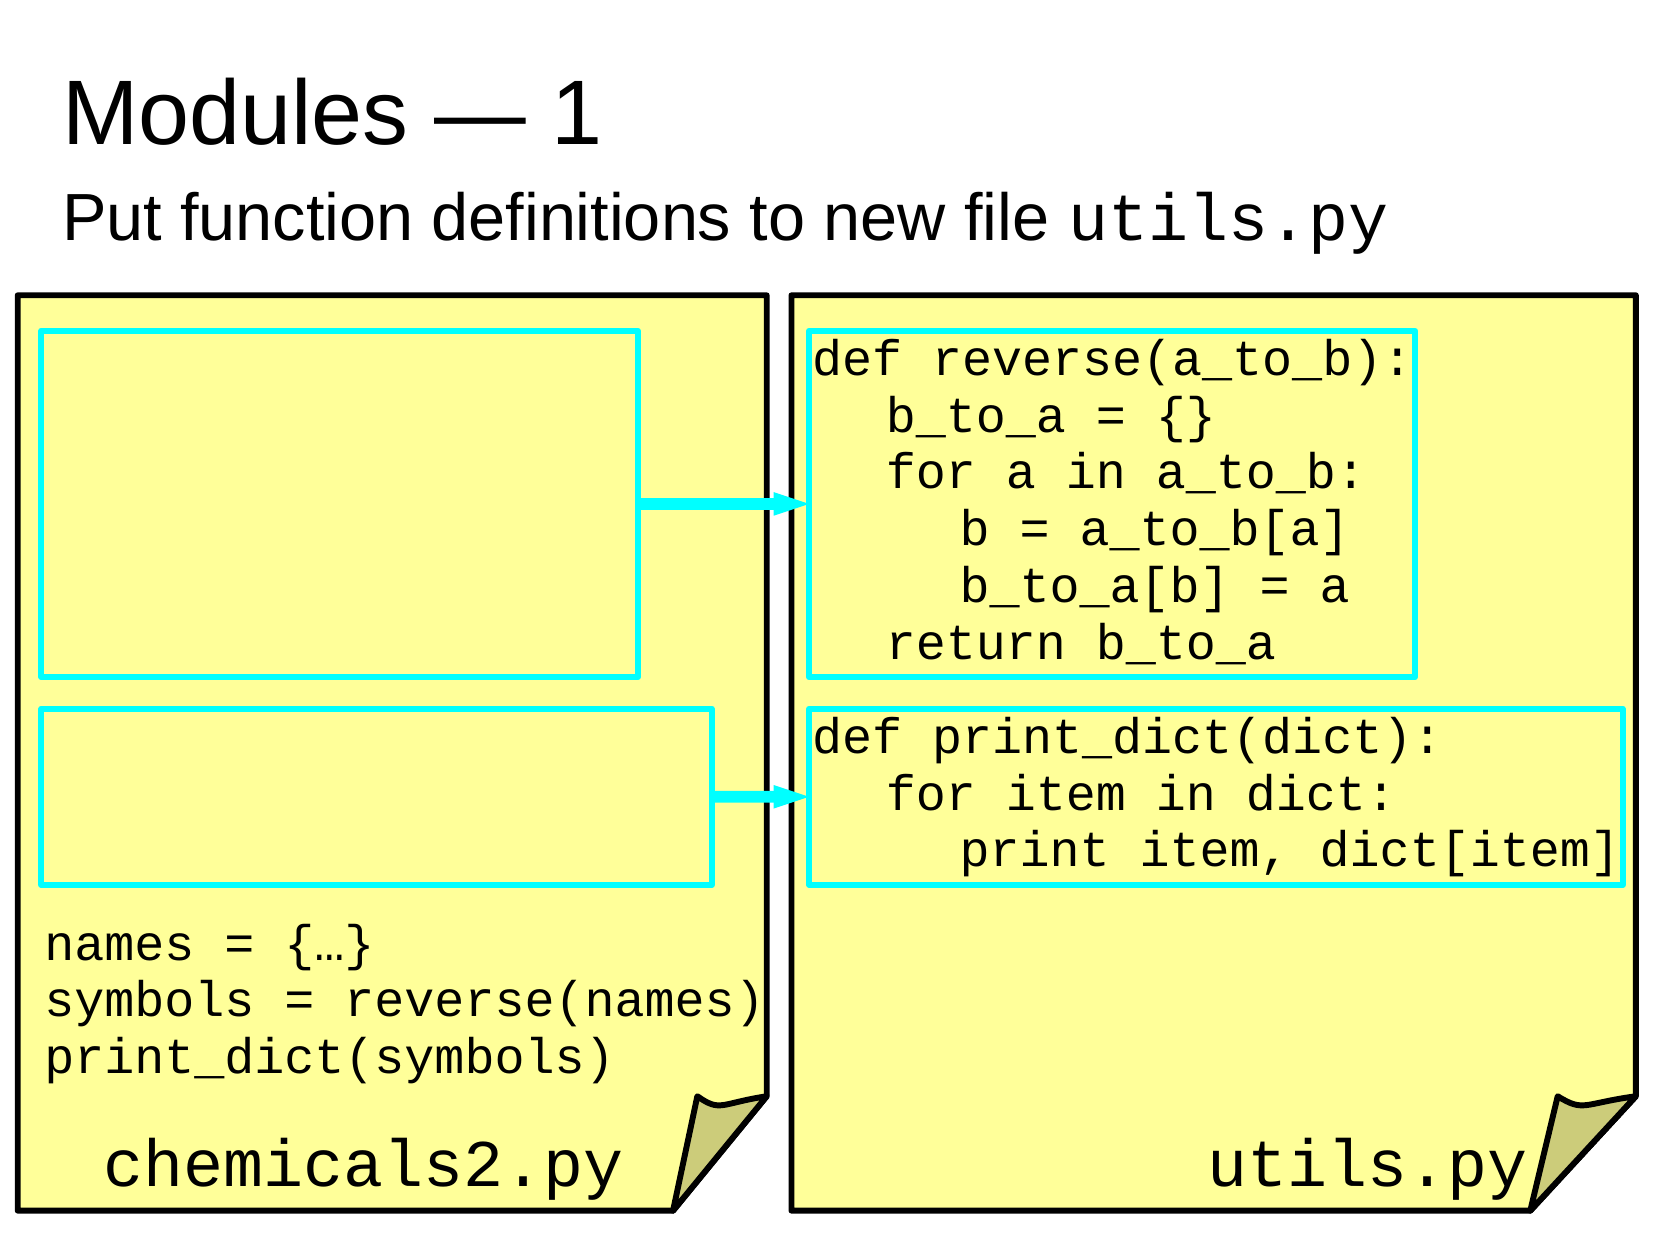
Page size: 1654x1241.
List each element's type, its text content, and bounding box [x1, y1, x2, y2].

text_box names = {…} symbols = reverse(names) print_dict(symbols) [41, 915, 768, 1083]
text_box [17, 295, 767, 1211]
text_box Put function definitions to new file utils.py [59, 177, 1392, 264]
text_box Modules — 1 [59, 59, 606, 168]
text_box def reverse(a_to_b): b_to_a = {} for a in a_to_b: b = a_to_b[a] b_to_a[b] = a return b_to_a [809, 330, 1416, 660]
text_box utils.py [1204, 1127, 1531, 1210]
text_box def print_dict(dict): for item in dict: print item, dict[item] [809, 708, 1623, 876]
text_box chemicals2.py [100, 1127, 627, 1210]
text_box [812, 876, 1620, 882]
text_box [791, 295, 1636, 1211]
text_box [812, 660, 1412, 674]
text_box [41, 708, 712, 882]
text_box [41, 330, 638, 674]
